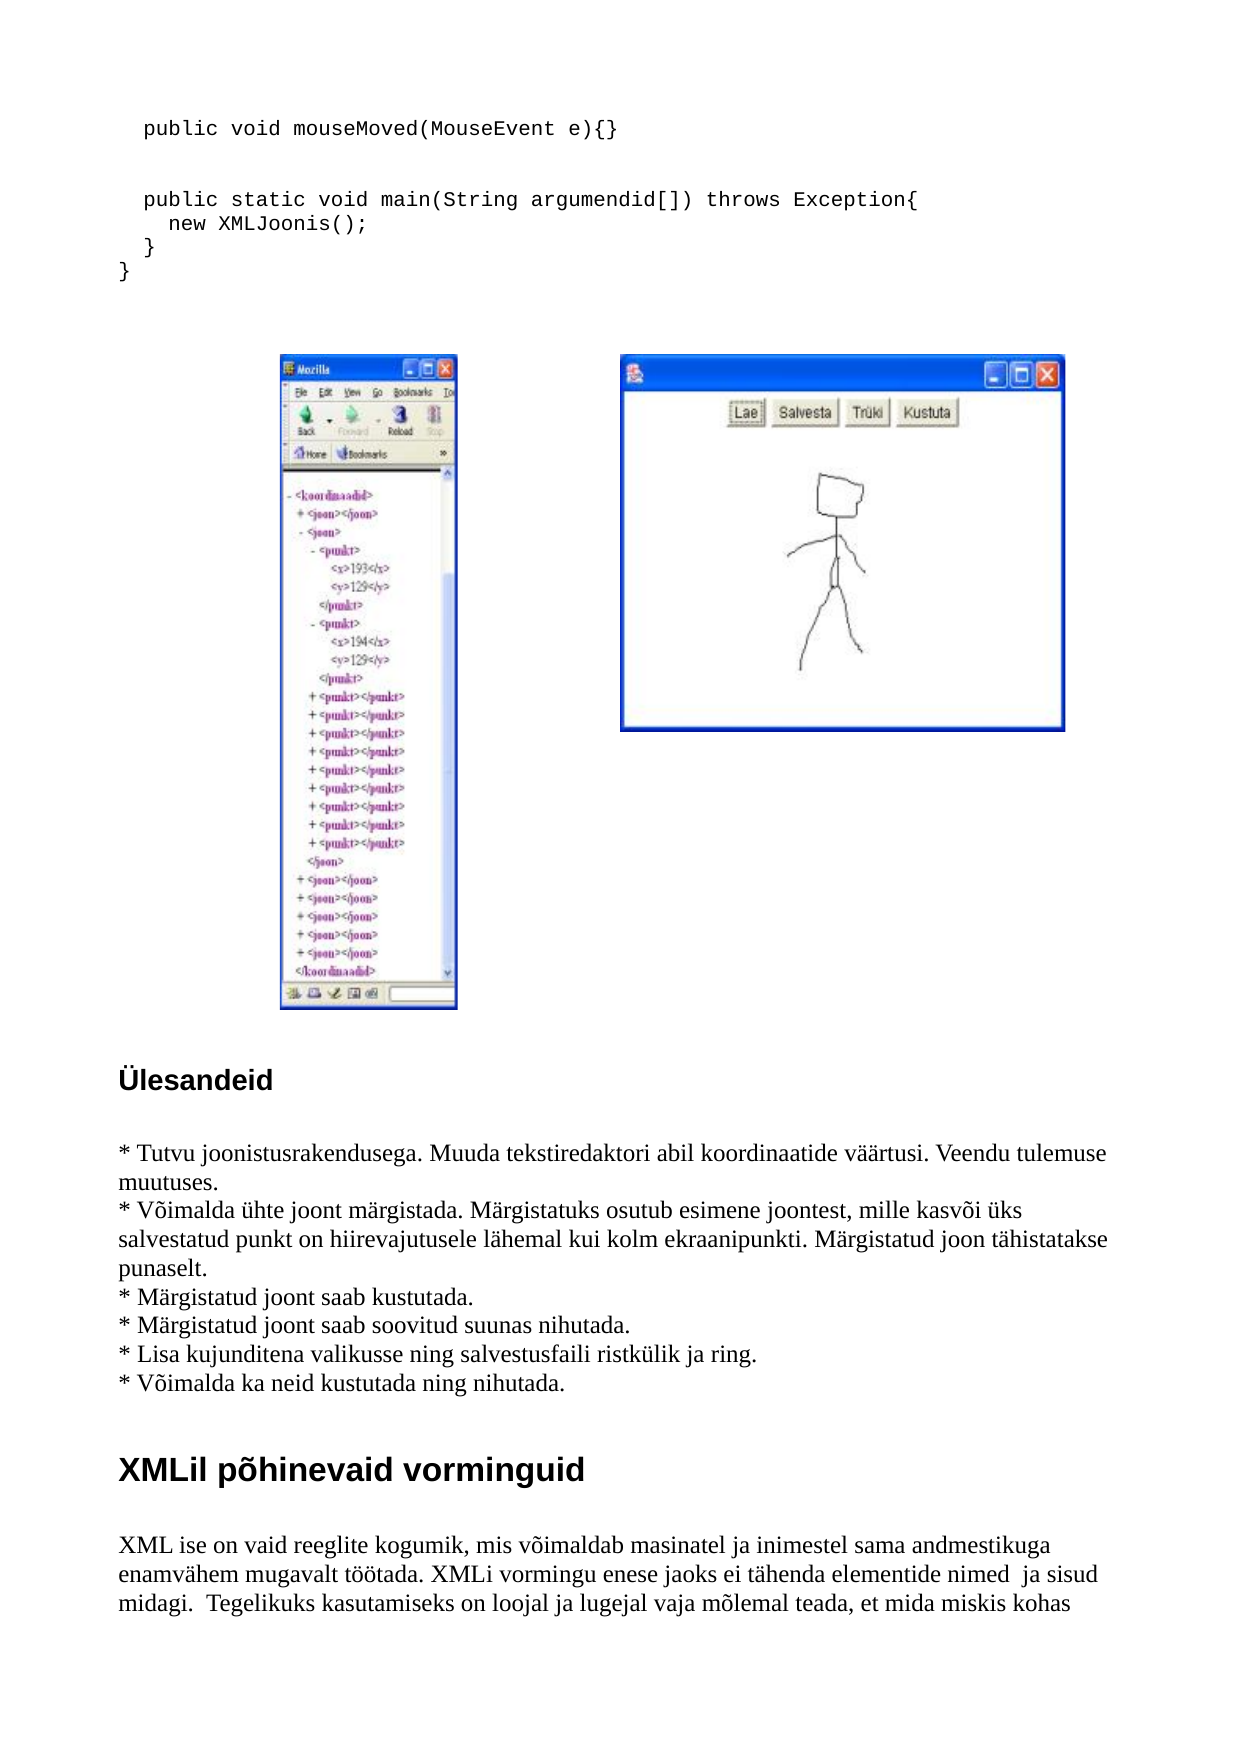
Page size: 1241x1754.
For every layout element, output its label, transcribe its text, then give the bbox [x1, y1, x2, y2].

picture [620, 354, 1066, 732]
text * Märgistatud joont saab kustutada. [118, 1282, 1122, 1310]
table_header [458, 355, 620, 1009]
text XML ise on vaid reeglite kogumik, mis võimaldab masinatel ja inimestel sama andmestikuga enamvähem mugavalt töötada. XMLi vormingu enese jaoks ei tähenda elementide nimed ja sisud midagi. Tegelikuks kasutamiseks on loojal ja lugejal vaja mõlemal teada, et mida miskis kohas [118, 1530, 1122, 1616]
subtitle XMLil põhinevaid vorminguid [118, 1450, 1122, 1489]
subtitle Ülesandeid [118, 1063, 1122, 1097]
text * Võimalda ühte joont märgistada. Märgistatuks osutub esimene joontest, mille kasvõi üks salvestatud punkt on hiirevajutusele lähemal kui kolm ekraanipunkti. Märgistatud joon tähistatakse punaselt. [118, 1195, 1122, 1282]
text } [118, 236, 1122, 260]
text public void mouseMoved(MouseEvent e){} [118, 118, 1122, 142]
picture [279, 354, 458, 1010]
text } [118, 260, 1122, 284]
text * Märgistatud joont saab soovitud suunas nihutada. [118, 1310, 1122, 1339]
text * Lisa kujunditena valikusse ning salvestusfaili ristkülik ja ring. [118, 1339, 1122, 1368]
text * Tutvu joonistusrakendusega. Muuda tekstiredaktori abil koordinaatide väärtusi. Veendu tulemuse muutuses. [118, 1138, 1122, 1195]
table_header [117, 355, 279, 1009]
table_header [620, 355, 1122, 1009]
text public static void main(String argumendid[]) throws Exception{ [118, 189, 1122, 213]
text new XMLJoonis(); [118, 213, 1122, 236]
text * Võimalda ka neid kustutada ning nihutada. [118, 1368, 1122, 1397]
